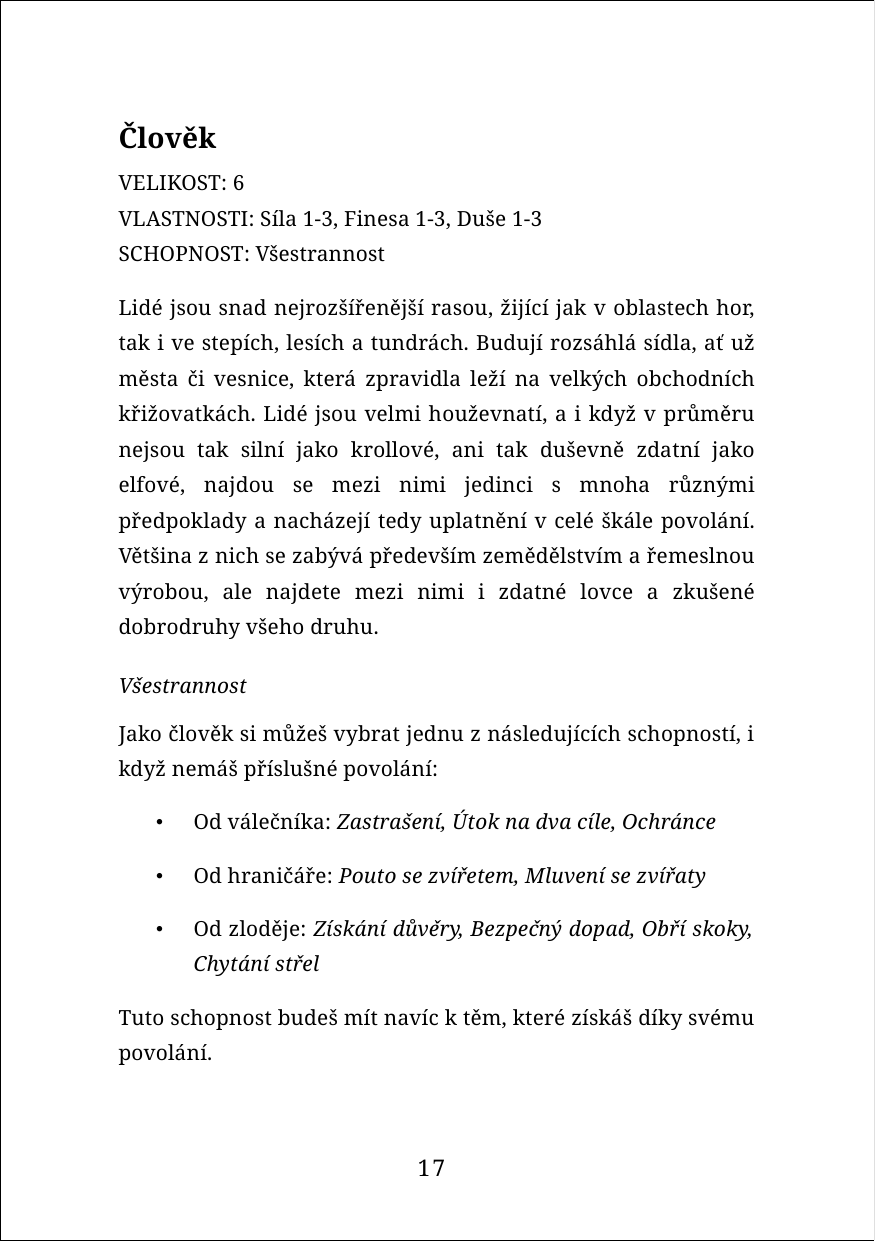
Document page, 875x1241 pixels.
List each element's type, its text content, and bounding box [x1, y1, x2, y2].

text Lidé jsou snad nejrozšířenější rasou, žijící jak v oblastech hor, tak i ve stepích, lesích a tundrách. Budují rozsáhlá sídla, ať už města či vesnice, která zpravidla leží na velkých obchodních křižovatkách. Lidé jsou velmi houževnatí, a i když v průměru nejsou tak silní jako krollové, ani tak duševně zdatní jako elfové, najdou se mezi nimi jedinci s mnoha různými předpoklady a nacházejí tedy uplatnění v celé škále povolání. Většina z nich se zabývá především zemědělstvím a řemeslnou výrobou, ale najdete mezi nimi i zdatné lovce a zkušené dobrodruhy všeho druhu. [118, 293, 756, 641]
list Od hraničáře: Pouto se zvířetem, Mluvení se zvířaty [156, 861, 756, 889]
text Tuto schopnost budeš mít navíc k těm, které získáš díky svému povolání. [118, 1003, 756, 1067]
text Všestrannost [118, 671, 756, 700]
text Jako člověk si můžeš vybrat jednu z následujících schopností, i když nemáš příslušné povolání: [118, 719, 756, 783]
list Od zloděje: Získání důvěry, Bezpečný dopad, Obří skoky, Chytání střel [156, 914, 756, 978]
subtitle Člověk [118, 118, 756, 157]
text VELIKOST: 6 VLASTNOSTI: Síla 1-3, Finesa 1-3, Duše 1-3 SCHOPNOST: Všestrannost [118, 168, 756, 268]
list Od válečníka: Zastrašení, Útok na dva cíle, Ochránce [156, 807, 756, 836]
